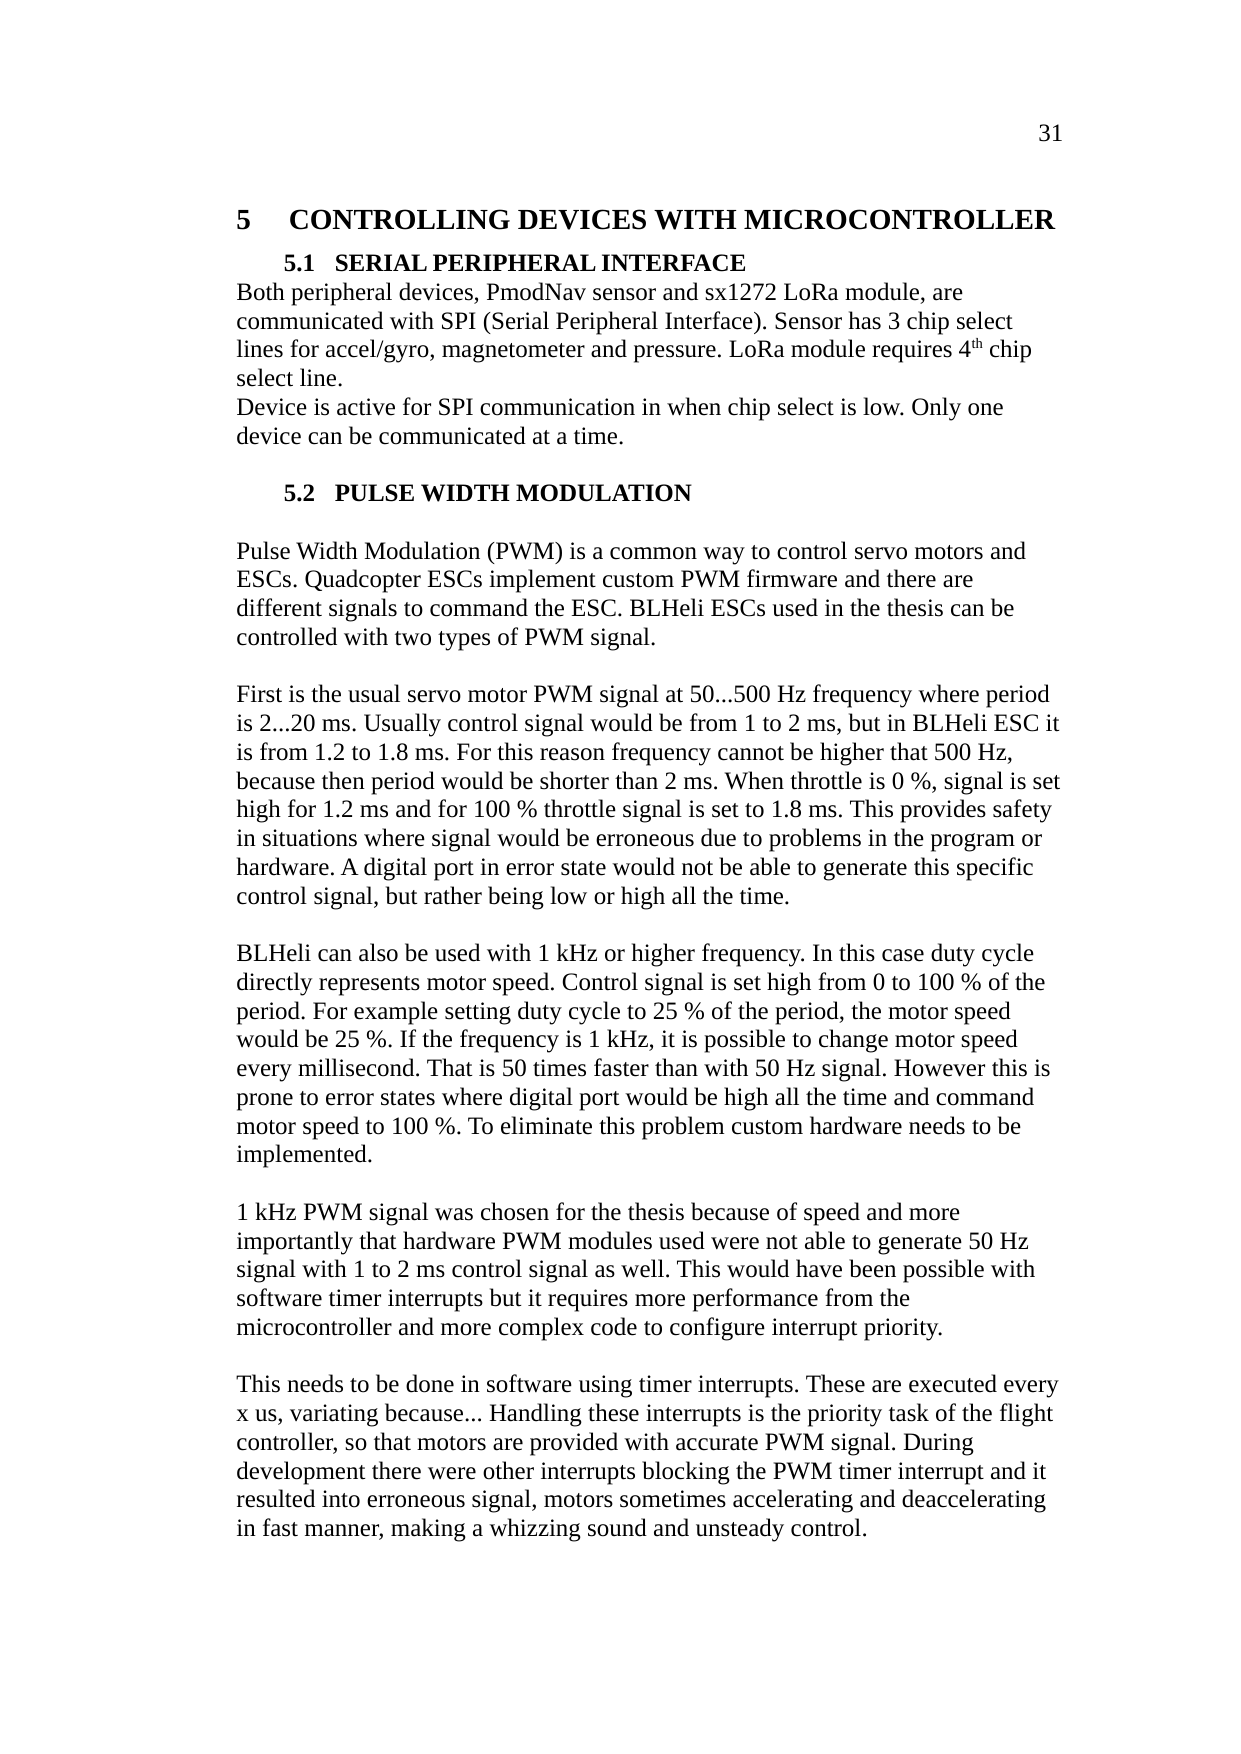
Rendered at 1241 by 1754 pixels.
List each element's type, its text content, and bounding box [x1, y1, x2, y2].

subtitle Controlling devices with microcontroller [236, 202, 1063, 236]
text 1 kHz PWM signal was chosen for the thesis because of speed and more importantly that hardware PWM modules used were not able to generate 50 Hz signal with 1 to 2 ms control signal as well. This would have been possible with software timer interrupts but it requires more performance from the microcontroller and more complex code to configure interrupt priority. [236, 1197, 1063, 1341]
text First is the usual servo motor PWM signal at 50...500 Hz frequency where period is 2...20 ms. Usually control signal would be from 1 to 2 ms, but in BLHeli ESC it is from 1.2 to 1.8 ms. For this reason frequency cannot be higher that 500 Hz, because then period would be shorter than 2 ms. When throttle is 0 %, signal is set high for 1.2 ms and for 100 % throttle signal is set to 1.8 ms. This provides safety in situations where signal would be erroneous due to problems in the program or hardware. A digital port in error state would not be able to generate this specific control signal, but rather being low or high all the time. [236, 679, 1063, 909]
subtitle Serial peripheral interface [283, 248, 1063, 277]
text Pulse Width Modulation (PWM) is a common way to control servo motors and ESCs. Quadcopter ESCs implement custom PWM firmware and there are different signals to command the ESC. BLHeli ESCs used in the thesis can be controlled with two types of PWM signal. [236, 536, 1063, 651]
text Both peripheral devices, PmodNav sensor and sx1272 LoRa module, are communicated with SPI (Serial Peripheral Interface). Sensor has 3 chip select lines for accel/gyro, magnetometer and pressure. LoRa module requires 4th chip select line. [236, 277, 1063, 392]
text Device is active for SPI communication in when chip select is low. Only one device can be communicated at a time. [236, 392, 1063, 449]
text This needs to be done in software using timer interrupts. These are executed every x us, variating because... Handling these interrupts is the priority task of the flight controller, so that motors are provided with accurate PWM signal. During development there were other interrupts blocking the PWM timer interrupt and it resulted into erroneous signal, motors sometimes accelerating and deaccelerating in fast manner, making a whizzing sound and unsteady control. [236, 1369, 1063, 1542]
subtitle Pulse width modulation [283, 478, 1063, 507]
text BLHeli can also be used with 1 kHz or higher frequency. In this case duty cycle directly represents motor speed. Control signal is set high from 0 to 100 % of the period. For example setting duty cycle to 25 % of the period, the motor speed would be 25 %. If the frequency is 1 kHz, it is possible to change motor speed every millisecond. That is 50 times faster than with 50 Hz signal. However this is prone to error states where digital port would be high all the time and command motor speed to 100 %. To eliminate this problem custom hardware needs to be implemented. [236, 938, 1063, 1168]
